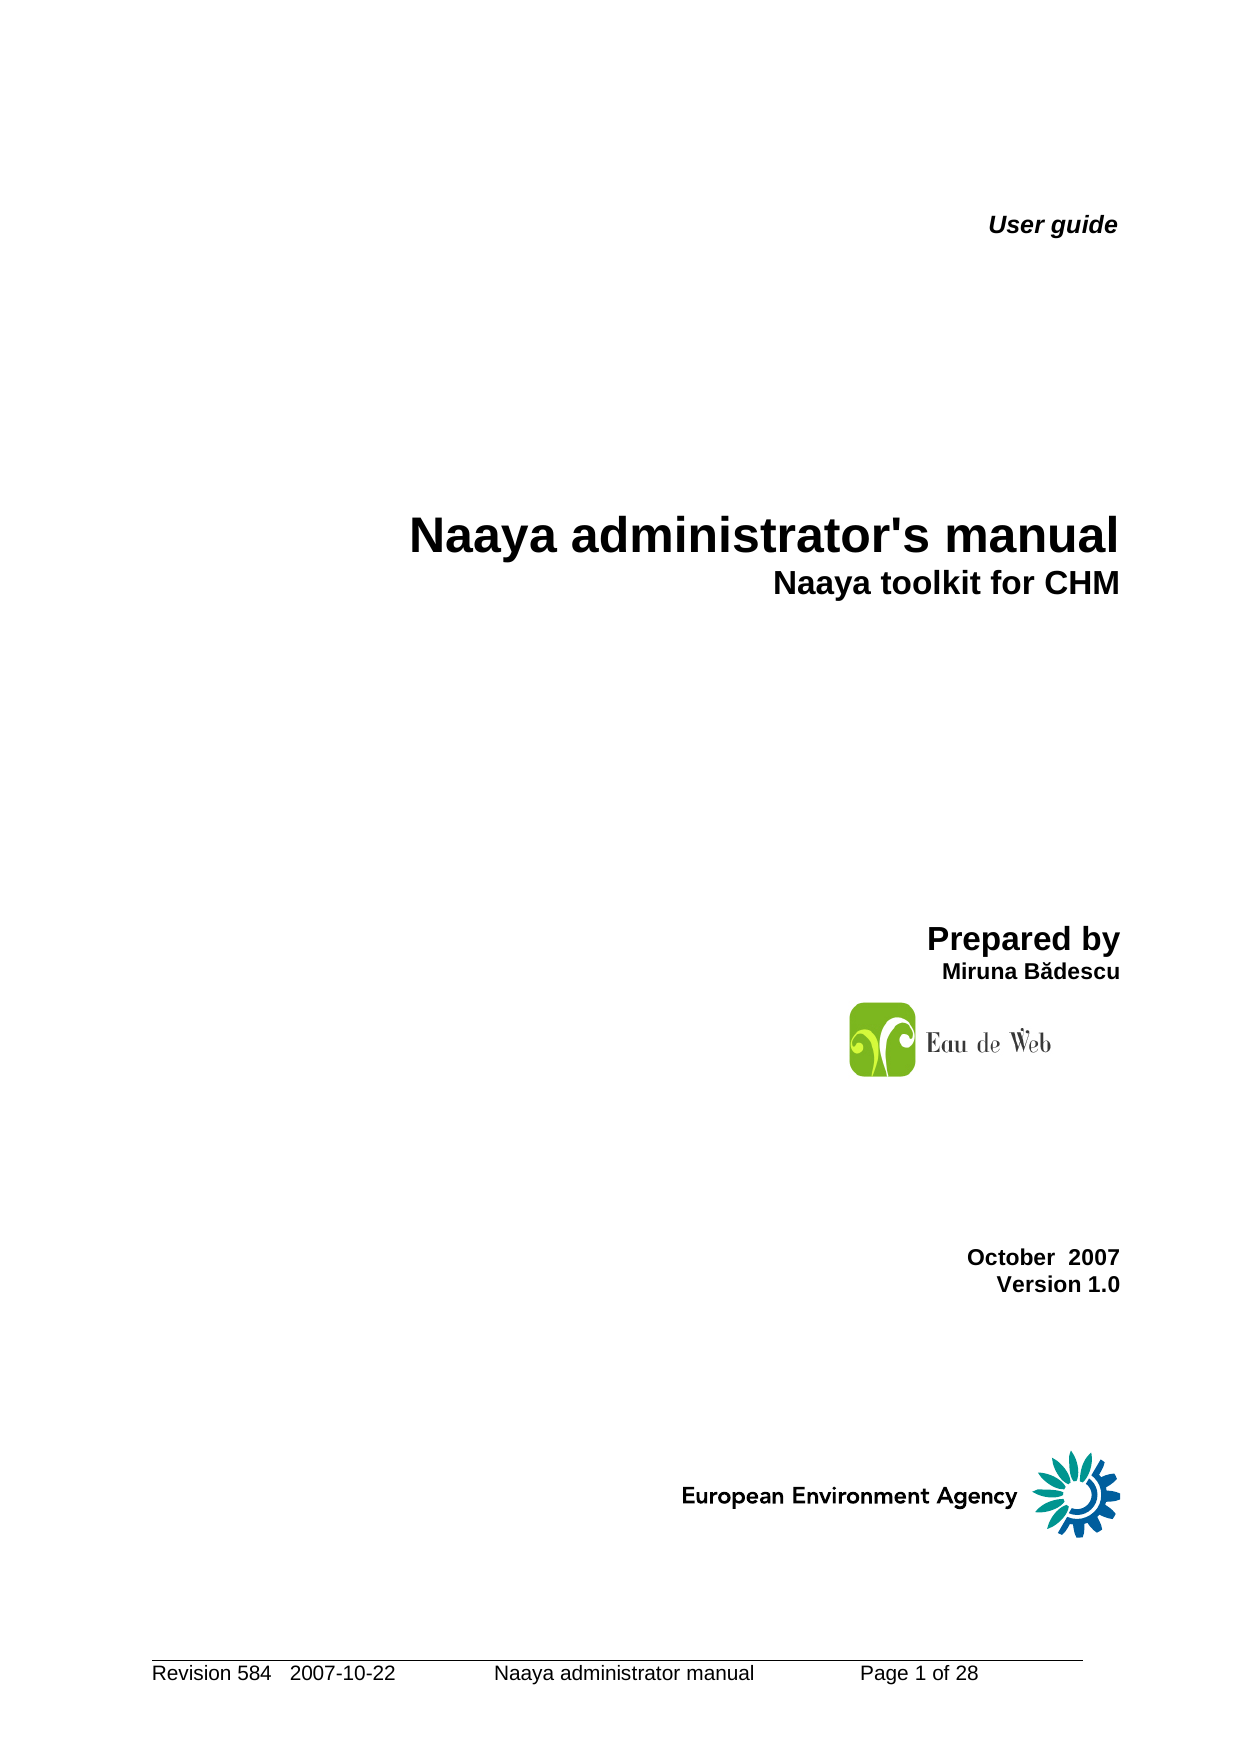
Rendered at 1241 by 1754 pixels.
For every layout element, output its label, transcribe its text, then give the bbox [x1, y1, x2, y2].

title October 2007 [152, 1244, 1120, 1271]
subtitle Naaya toolkit for CHM [152, 563, 1120, 602]
picture [841, 992, 1061, 1086]
text User guide [152, 210, 1120, 239]
title Version 1.0 [152, 1271, 1120, 1298]
title Miruna Bădescu [152, 957, 1120, 984]
title Naaya administrator's manual [152, 506, 1120, 563]
subtitle Prepared by [152, 919, 1120, 957]
